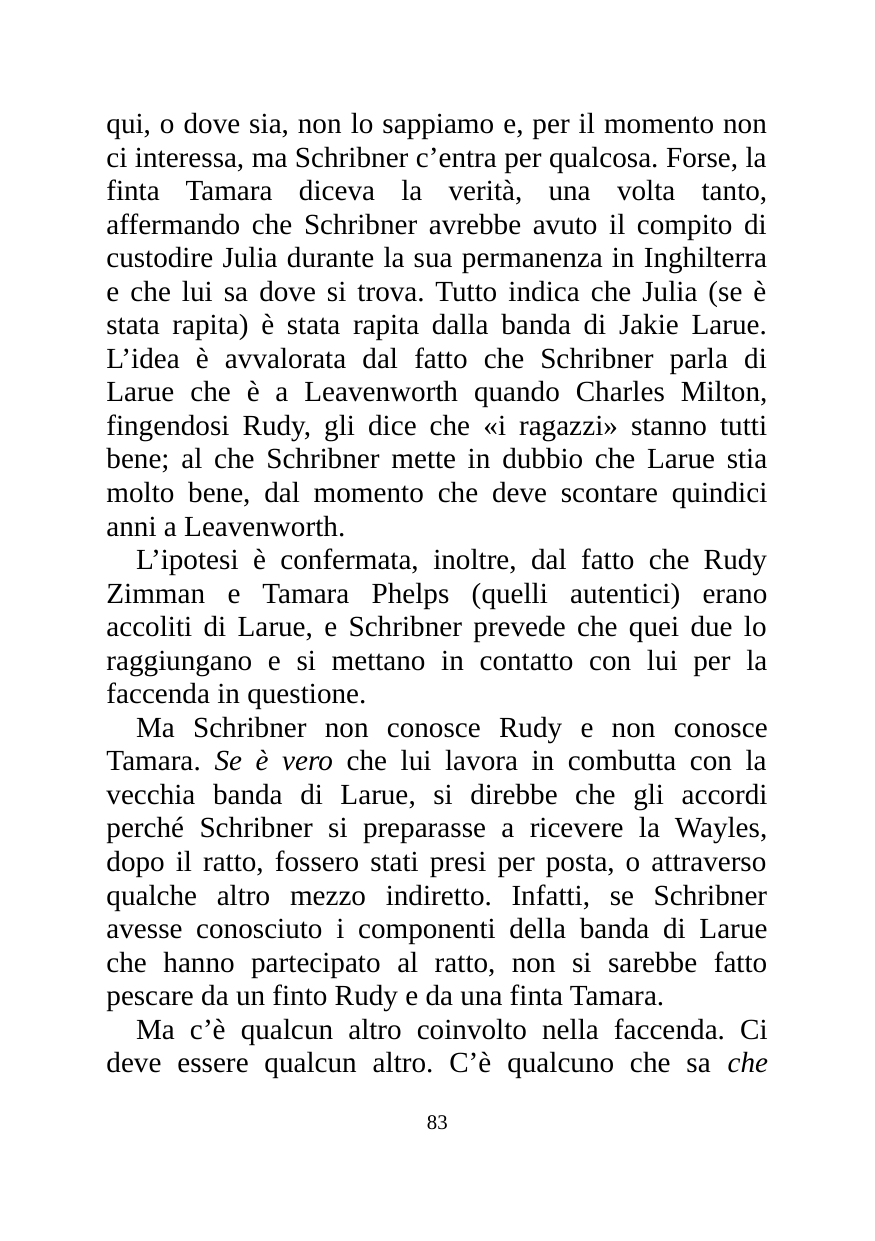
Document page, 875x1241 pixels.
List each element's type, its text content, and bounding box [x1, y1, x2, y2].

text Ma c’è qualcun altro coinvolto nella faccenda. Ci deve essere qualcun altro. C’è qualcuno che sa che [106, 1012, 768, 1079]
text L’ipotesi è confermata, inoltre, dal fatto che Rudy Zimman e Tamara Phelps (quelli autentici) erano accoliti di Larue, e Schribner prevede che quei due lo raggiungano e si mettano in contatto con lui per la faccenda in questione. [106, 542, 768, 710]
text qui, o dove sia, non lo sappiamo e, per il momento non ci interessa, ma Schribner c’entra per qualcosa. Forse, la finta Tamara diceva la verità, una volta tanto, affermando che Schribner avrebbe avuto il compito di custodire Julia durante la sua permanenza in Inghilterra e che lui sa dove si trova. Tutto indica che Julia (se è stata rapita) è stata rapita dalla banda di Jakie Larue. L’idea è avvalorata dal fatto che Schribner parla di Larue che è a Leavenworth quando Charles Milton, fingendosi Rudy, gli dice che «i ragazzi» stanno tutti bene; al che Schribner mette in dubbio che Larue stia molto bene, dal momento che deve scontare quindici anni a Leavenworth. [106, 106, 768, 542]
text Ma Schribner non conosce Rudy e non conosce Tamara. Se è vero che lui lavora in combutta con la vecchia banda di Larue, si direbbe che gli accordi perché Schribner si preparasse a ricevere la Wayles, dopo il ratto, fossero stati presi per posta, o attraverso qualche altro mezzo indiretto. Infatti, se Schribner avesse conosciuto i componenti della banda di Larue che hanno partecipato al ratto, non si sarebbe fatto pescare da un finto Rudy e da una finta Tamara. [106, 710, 768, 1012]
